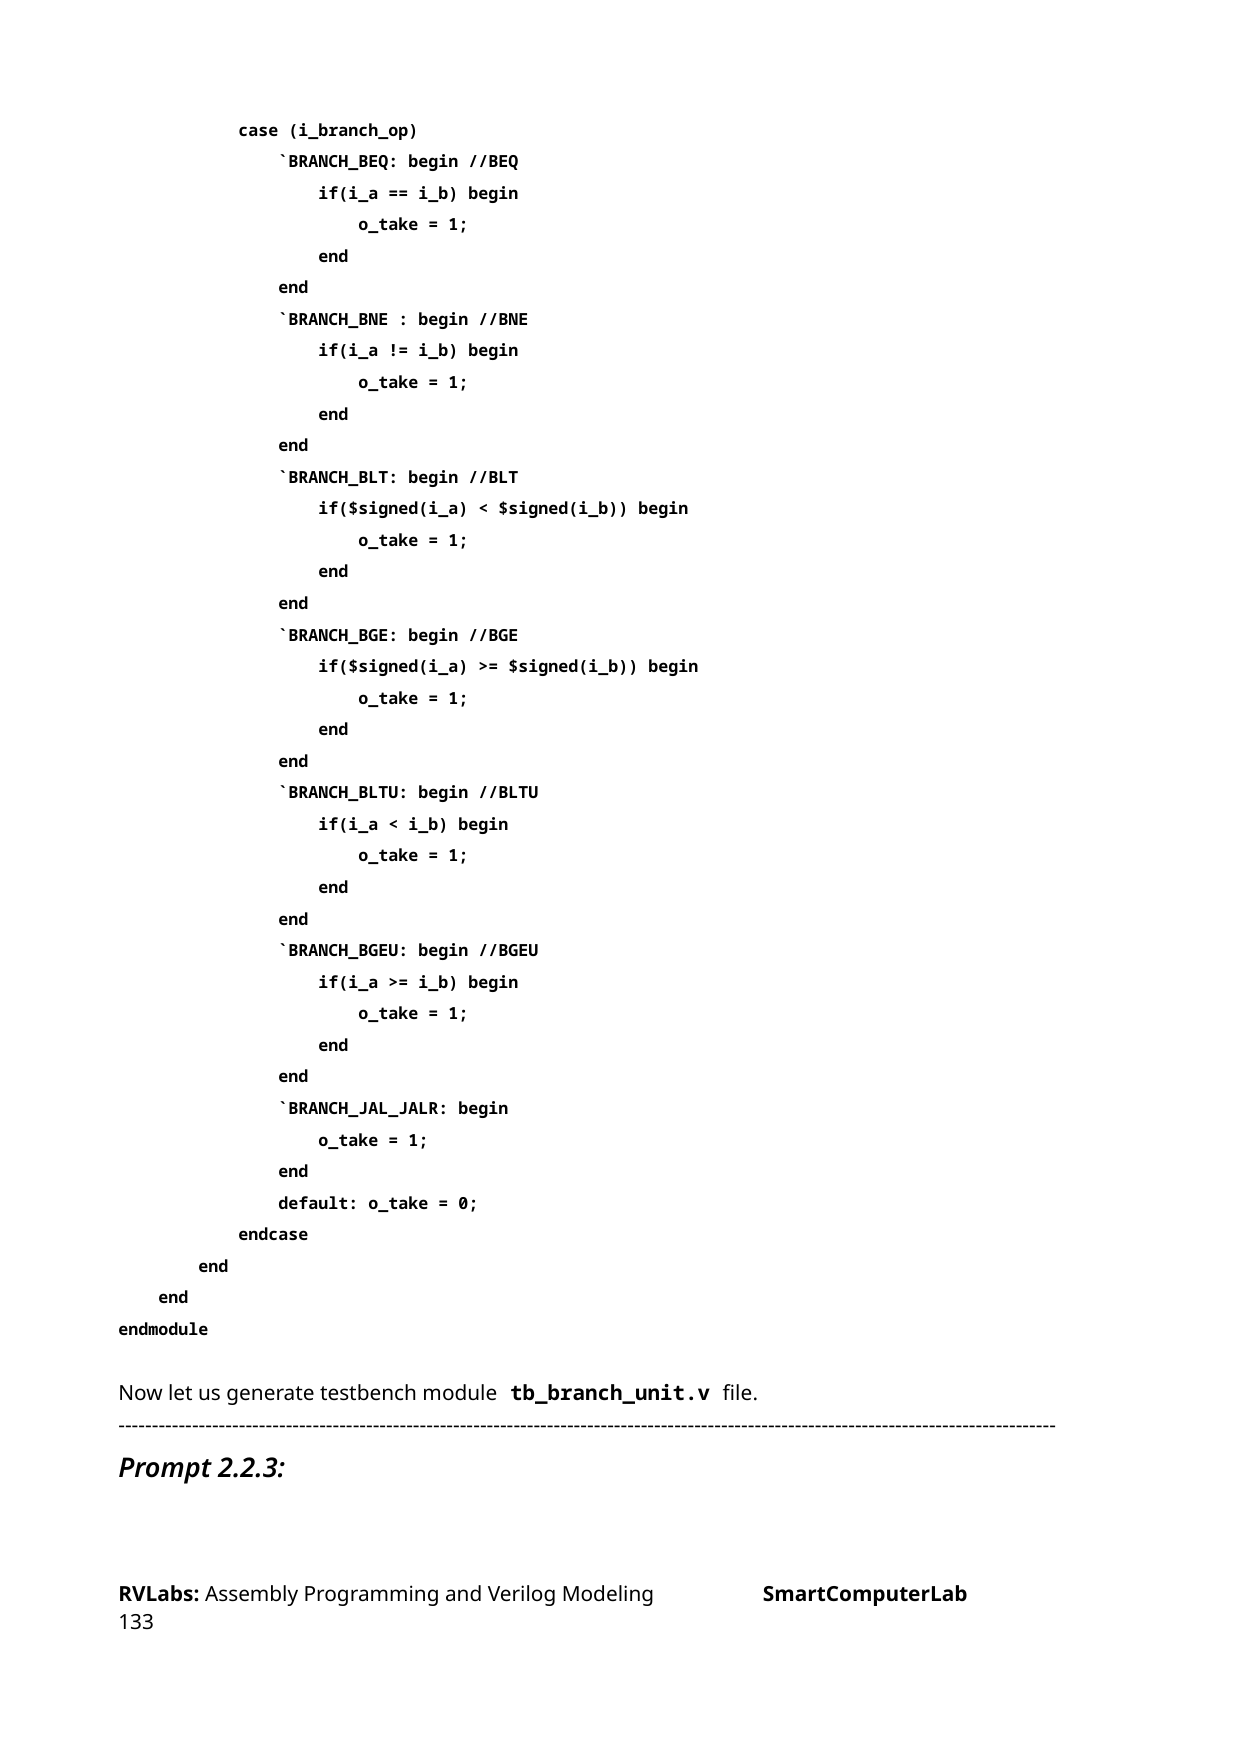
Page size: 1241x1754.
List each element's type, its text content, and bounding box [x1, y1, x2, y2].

text if($signed(i_a) >= $signed(i_b)) begin [118, 655, 1122, 677]
text end [118, 244, 1122, 267]
text end [118, 592, 1122, 614]
text -------------------------------------------------------------------------------------------------------------------------------------------- [118, 1410, 1122, 1439]
text end [118, 876, 1122, 898]
text o_take = 1; [118, 1002, 1122, 1024]
text o_take = 1; [118, 1128, 1122, 1151]
text end [118, 749, 1122, 772]
text end [118, 718, 1122, 741]
text endmodule [118, 1317, 1122, 1340]
text default: o_take = 0; [118, 1191, 1122, 1214]
text end [118, 402, 1122, 425]
text `BRANCH_JAL_JALR: begin [118, 1097, 1122, 1119]
text end [118, 1286, 1122, 1309]
text `BRANCH_BLTU: begin //BLTU [118, 781, 1122, 804]
text endcase [118, 1223, 1122, 1246]
text o_take = 1; [118, 213, 1122, 236]
text `BRANCH_BEQ: begin //BEQ [118, 150, 1122, 172]
text end [118, 276, 1122, 299]
text end [118, 1065, 1122, 1088]
text o_take = 1; [118, 371, 1122, 393]
text `BRANCH_BLT: begin //BLT [118, 465, 1122, 488]
text `BRANCH_BNE : begin //BNE [118, 307, 1122, 330]
text end [118, 434, 1122, 456]
text if(i_a == i_b) begin [118, 181, 1122, 204]
text end [118, 560, 1122, 583]
text if(i_a != i_b) begin [118, 339, 1122, 362]
text o_take = 1; [118, 528, 1122, 551]
text end [118, 1033, 1122, 1056]
text end [118, 1160, 1122, 1182]
text if(i_a >= i_b) begin [118, 970, 1122, 993]
text o_take = 1; [118, 686, 1122, 709]
text Prompt 2.2.3: [118, 1449, 1122, 1486]
text Now let us generate testbench module tb_branch_unit.v file. [118, 1378, 1122, 1406]
text if($signed(i_a) < $signed(i_b)) begin [118, 497, 1122, 519]
text if(i_a < i_b) begin [118, 812, 1122, 835]
text o_take = 1; [118, 844, 1122, 867]
text `BRANCH_BGEU: begin //BGEU [118, 939, 1122, 961]
text end [118, 1254, 1122, 1277]
text `BRANCH_BGE: begin //BGE [118, 623, 1122, 646]
text case (i_branch_op) [118, 118, 1122, 141]
text end [118, 907, 1122, 930]
